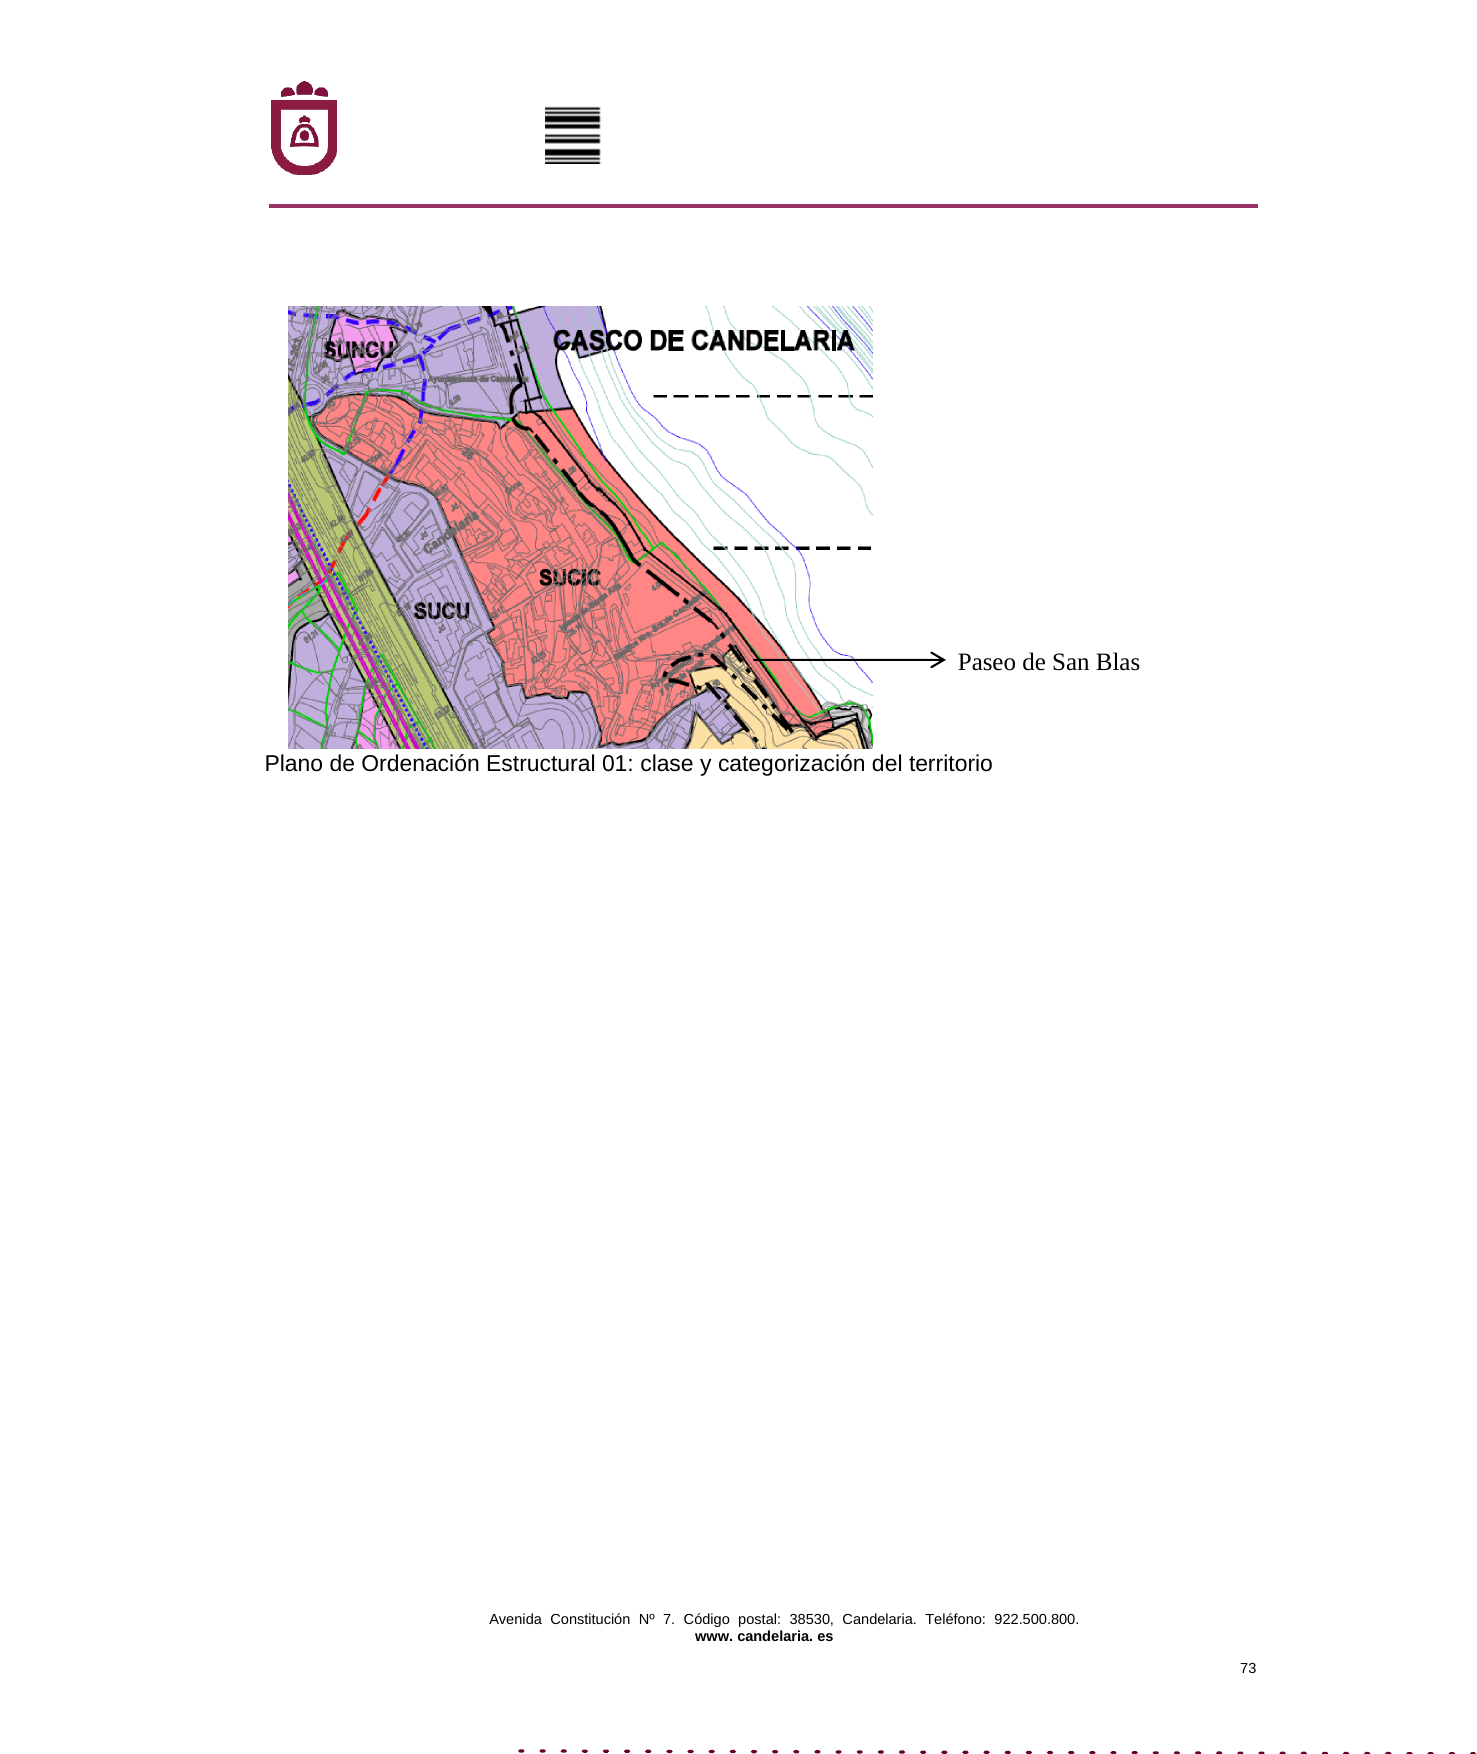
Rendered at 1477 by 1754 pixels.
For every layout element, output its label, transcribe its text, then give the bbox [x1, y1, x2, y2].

text Plano de Ordenación Estructural 01: clase y categorización del territorio [264, 750, 1263, 777]
